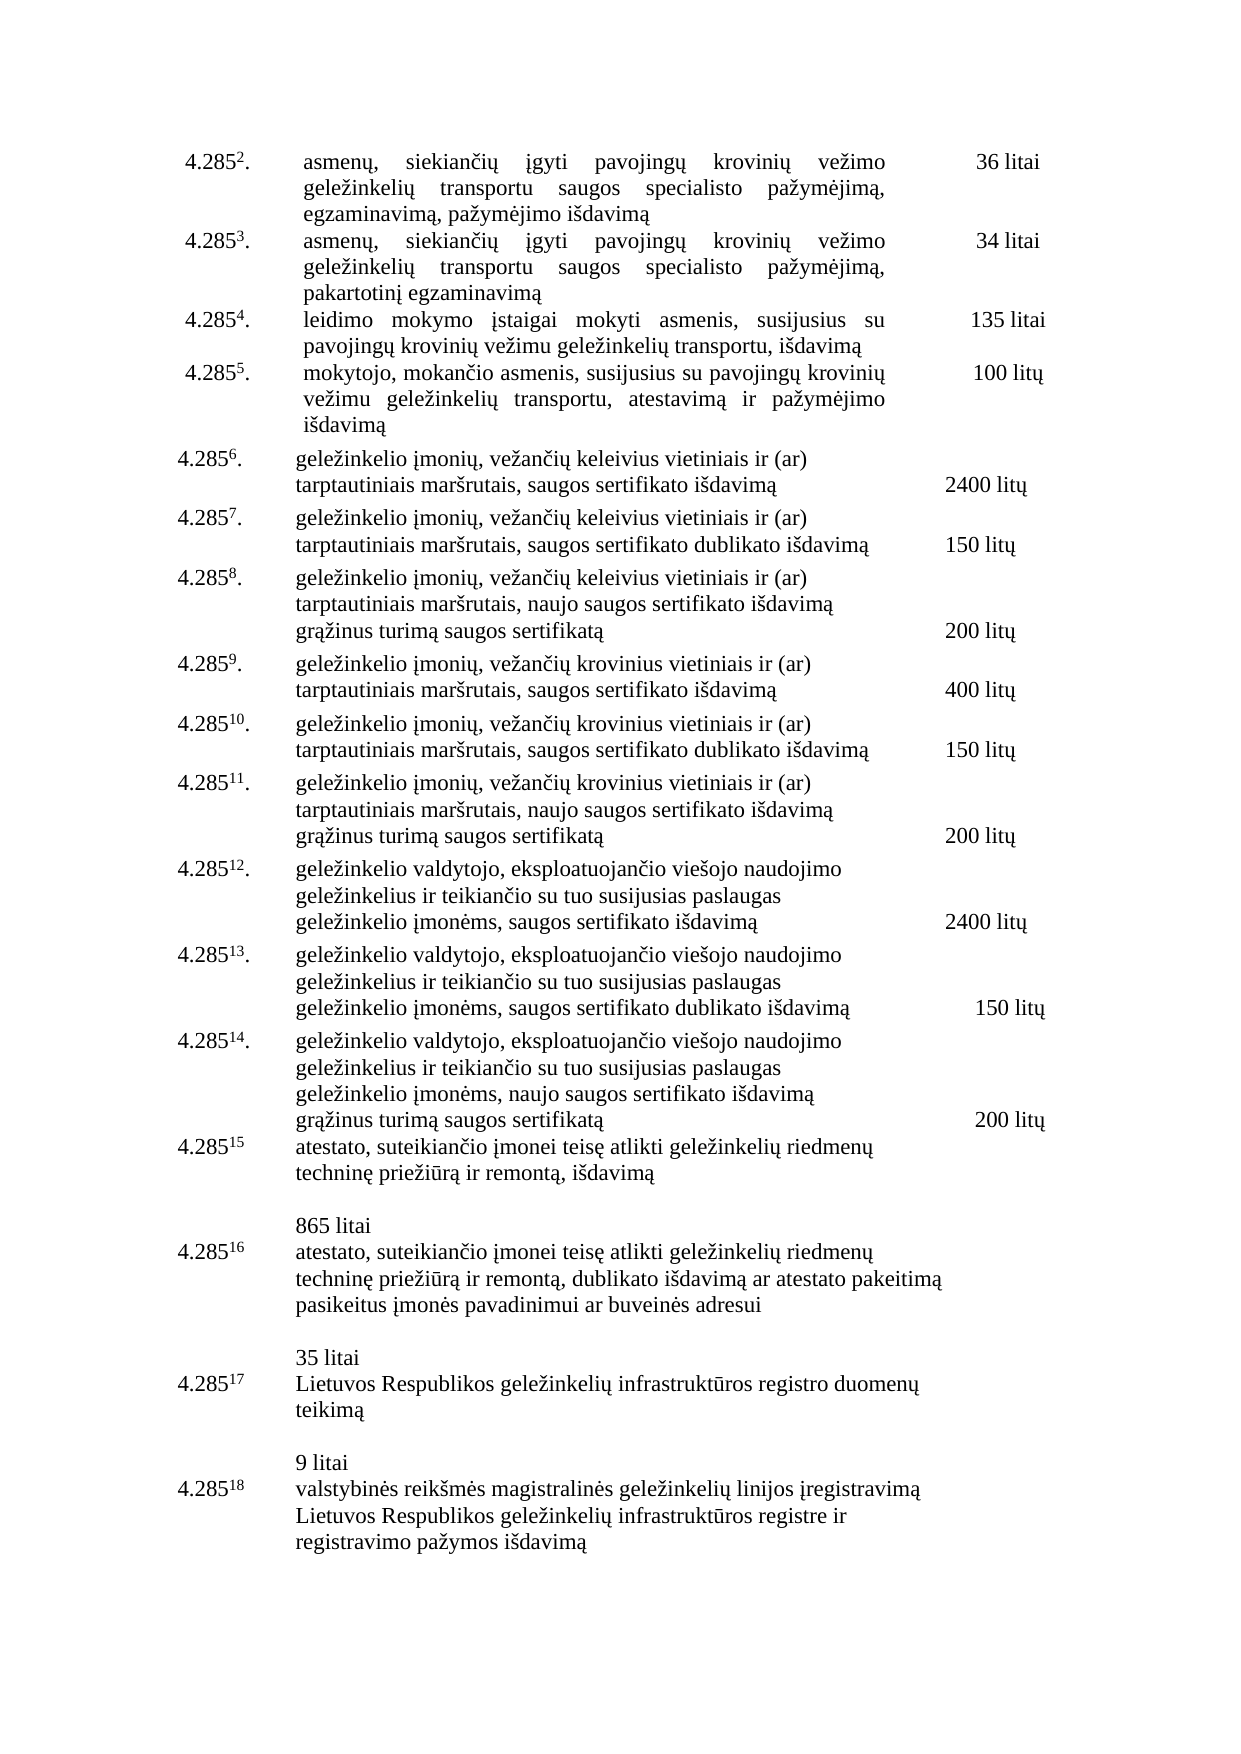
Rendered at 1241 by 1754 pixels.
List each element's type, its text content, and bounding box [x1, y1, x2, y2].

text 4.28515 atestato, suteikiančio įmonei teisę atlikti geležinkelių riedmenų techninę priežiūrą ir remontą, išdavimą 865 litai [177, 1133, 945, 1238]
text geležinkelio įmonėms, saugos sertifikato išdavimą 2400 litų [177, 908, 1122, 934]
table_cell asmenų, siekiančių įgyti pavojingų krovinių vežimo geležinkelių transportu saugos specialisto pažymėjimą, pakartotinį egzaminavimą [292, 227, 897, 306]
table_cell 4.2852. [174, 148, 292, 227]
text tarptautiniais maršrutais, saugos sertifikato išdavimą 400 litų [177, 676, 1122, 703]
text 4.2856. geležinkelio įmonių, vežančių keleivius vietiniais ir (ar) [177, 438, 1122, 471]
text tarptautiniais maršrutais, saugos sertifikato dublikato išdavimą 150 litų [252, 531, 1122, 557]
text tarptautiniais maršrutais, naujo saugos sertifikato išdavimą [177, 590, 1122, 617]
text 4.28510. geležinkelio įmonių, vežančių krovinius vietiniais ir (ar) [177, 703, 1122, 736]
text grąžinus turimą saugos sertifikatą 200 litų [177, 1107, 1122, 1133]
text 4.2858. geležinkelio įmonių, vežančių keleivius vietiniais ir (ar) [177, 557, 1122, 590]
text 4.28512. geležinkelio valdytojo, eksploatuojančio viešojo naudojimo [177, 848, 1122, 882]
text 4.28516 atestato, suteikiančio įmonei teisę atlikti geležinkelių riedmenų techninę priežiūrą ir remontą, dublikato išdavimą ar atestato pakeitimą pasikeitus įmonės pavadinimui ar buveinės adresui 35 litai [177, 1238, 945, 1370]
table_cell 135 litai [897, 306, 1119, 358]
text 4.28517 Lietuvos Respublikos geležinkelių infrastruktūros registro duomenų teikimą 9 litai [177, 1370, 945, 1476]
table_cell mokytojo, mokančio asmenis, susijusius su pavojingų krovinių vežimu geležinkelių transportu, atestavimą ir pažymėjimo išdavimą [292, 359, 897, 438]
text tarptautiniais maršrutais, naujo saugos sertifikato išdavimą [177, 796, 1122, 822]
text geležinkelius ir teikiančio su tuo susijusias paslaugas [177, 968, 1122, 994]
table_cell leidimo mokymo įstaigai mokyti asmenis, susijusius su pavojingų krovinių vežimu geležinkelių transportu, išdavimą [292, 306, 897, 358]
table_cell 34 litai [897, 227, 1119, 306]
text 4.2857. geležinkelio įmonių, vežančių keleivius vietiniais ir (ar) [177, 497, 1122, 531]
table_cell 4.2853. [174, 227, 292, 306]
text grąžinus turimą saugos sertifikatą 200 litų [177, 617, 1122, 643]
text geležinkelio įmonėms, saugos sertifikato dublikato išdavimą 150 litų [177, 994, 1122, 1021]
table_cell 4.2855. [174, 359, 292, 438]
table_cell 100 litų [897, 359, 1119, 438]
text grąžinus turimą saugos sertifikatą 200 litų [177, 822, 1122, 848]
text tarptautiniais maršrutais, saugos sertifikato išdavimą 2400 litų [252, 471, 1122, 497]
text 4.2859. geležinkelio įmonių, vežančių krovinius vietiniais ir (ar) [177, 643, 1122, 676]
text 4.28518 valstybinės reikšmės magistralinės geležinkelių linijos įregistravimą Lietuvos Respublikos geležinkelių infrastruktūros registre ir registravimo pažymos išdavimą [177, 1476, 945, 1554]
text 4.28514. geležinkelio valdytojo, eksploatuojančio viešojo naudojimo [177, 1021, 1122, 1054]
text geležinkelius ir teikiančio su tuo susijusias paslaugas [177, 1054, 1122, 1080]
table_cell 4.2854. [174, 306, 292, 358]
table_cell 36 litai [897, 148, 1119, 227]
text geležinkelio įmonėms, naujo saugos sertifikato išdavimą [177, 1080, 1122, 1107]
text 4.28511. geležinkelio įmonių, vežančių krovinius vietiniais ir (ar) [177, 762, 1122, 796]
text 4.28513. geležinkelio valdytojo, eksploatuojančio viešojo naudojimo [177, 934, 1122, 968]
table_cell asmenų, siekiančių įgyti pavojingų krovinių vežimo geležinkelių transportu saugos specialisto pažymėjimą, egzaminavimą, pažymėjimo išdavimą [292, 148, 897, 227]
text geležinkelius ir teikiančio su tuo susijusias paslaugas [177, 882, 1122, 908]
text tarptautiniais maršrutais, saugos sertifikato dublikato išdavimą 150 litų [177, 736, 1122, 762]
